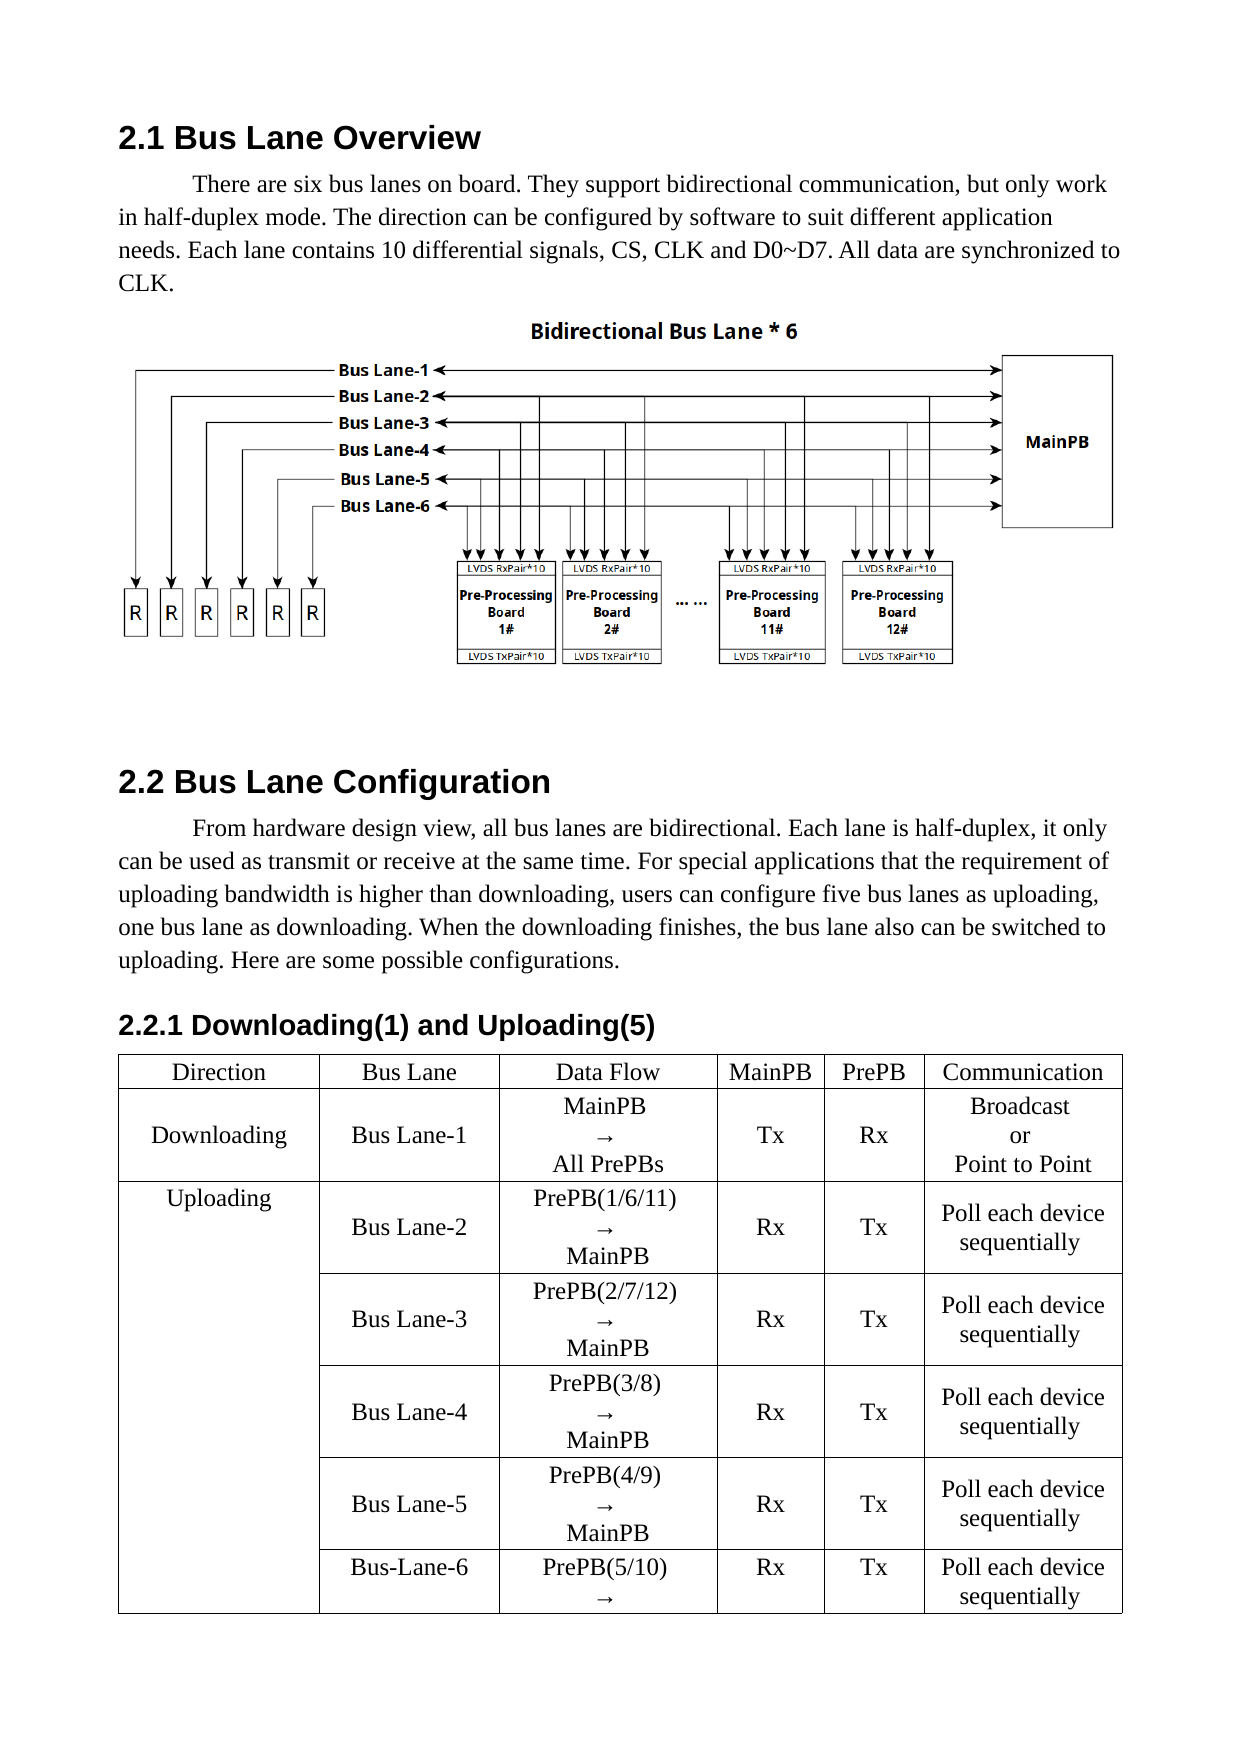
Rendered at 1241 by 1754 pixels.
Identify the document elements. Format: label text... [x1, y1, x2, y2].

text There are six bus lanes on board. They support bidirectional communication, but only work in half-duplex mode. The direction can be configured by software to suit different application needs. Each lane contains 10 differential signals, CS, CLK and D0~D7. All data are synchronized to CLK. [118, 169, 1122, 297]
table_cell Downloading [119, 1089, 319, 1181]
subtitle 2.1 Bus Lane Overview [118, 118, 1122, 157]
table_cell Poll each device sequentially [925, 1550, 1122, 1613]
table_cell Bus Lane-2 [320, 1182, 499, 1273]
table_cell Poll each device sequentially [925, 1274, 1122, 1365]
table_cell MainPB → All PrePBs [500, 1089, 717, 1181]
picture [118, 315, 1123, 671]
table_cell Rx [718, 1550, 824, 1613]
table_header Data Flow [500, 1055, 717, 1088]
table_cell PrePB(4/9) → MainPB [500, 1458, 717, 1549]
table_cell Bus Lane-3 [320, 1274, 499, 1365]
table_cell PrePB(2/7/12) → MainPB [500, 1274, 717, 1365]
table_cell Poll each device sequentially [925, 1366, 1122, 1457]
table_cell Rx [718, 1274, 824, 1365]
table_cell Tx [718, 1089, 824, 1181]
text From hardware design view, all bus lanes are bidirectional. Each lane is half-duplex, it only can be used as transmit or receive at the same time. For special applications that the requirement of uploading bandwidth is higher than downloading, users can configure five bus lanes as uploading, one bus lane as downloading. When the downloading finishes, the bus lane also can be switched to uploading. Here are some possible configurations. [118, 813, 1122, 974]
table_cell Tx [825, 1366, 924, 1457]
table_cell Uploading [119, 1182, 319, 1613]
table_header Direction [119, 1055, 319, 1088]
table_header Bus Lane [320, 1055, 499, 1088]
table_cell Broadcast or Point to Point [925, 1089, 1122, 1181]
table_header Communication [925, 1055, 1122, 1088]
subtitle 2.2.1 Downloading(1) and Uploading(5) [118, 1008, 1122, 1041]
table_cell Rx [718, 1366, 824, 1457]
table_header MainPB [718, 1055, 824, 1088]
table_cell Tx [825, 1274, 924, 1365]
table_cell Bus Lane-1 [320, 1089, 499, 1181]
table_cell PrePB(5/10) → [500, 1550, 717, 1613]
table_cell Poll each device sequentially [925, 1182, 1122, 1273]
table_cell Tx [825, 1182, 924, 1273]
table_cell Rx [718, 1182, 824, 1273]
table_cell Bus-Lane-6 [320, 1550, 499, 1613]
table_cell Bus Lane-4 [320, 1366, 499, 1457]
table_cell Rx [825, 1089, 924, 1181]
table_cell Tx [825, 1550, 924, 1613]
subtitle 2.2 Bus Lane Configuration [118, 762, 1122, 801]
table_cell Poll each device sequentially [925, 1458, 1122, 1549]
table_header PrePB [825, 1055, 924, 1088]
table_cell Bus Lane-5 [320, 1458, 499, 1549]
table_cell PrePB(3/8) → MainPB [500, 1366, 717, 1457]
table_cell Tx [825, 1458, 924, 1549]
table_cell Rx [718, 1458, 824, 1549]
table_cell PrePB(1/6/11) → MainPB [500, 1182, 717, 1273]
